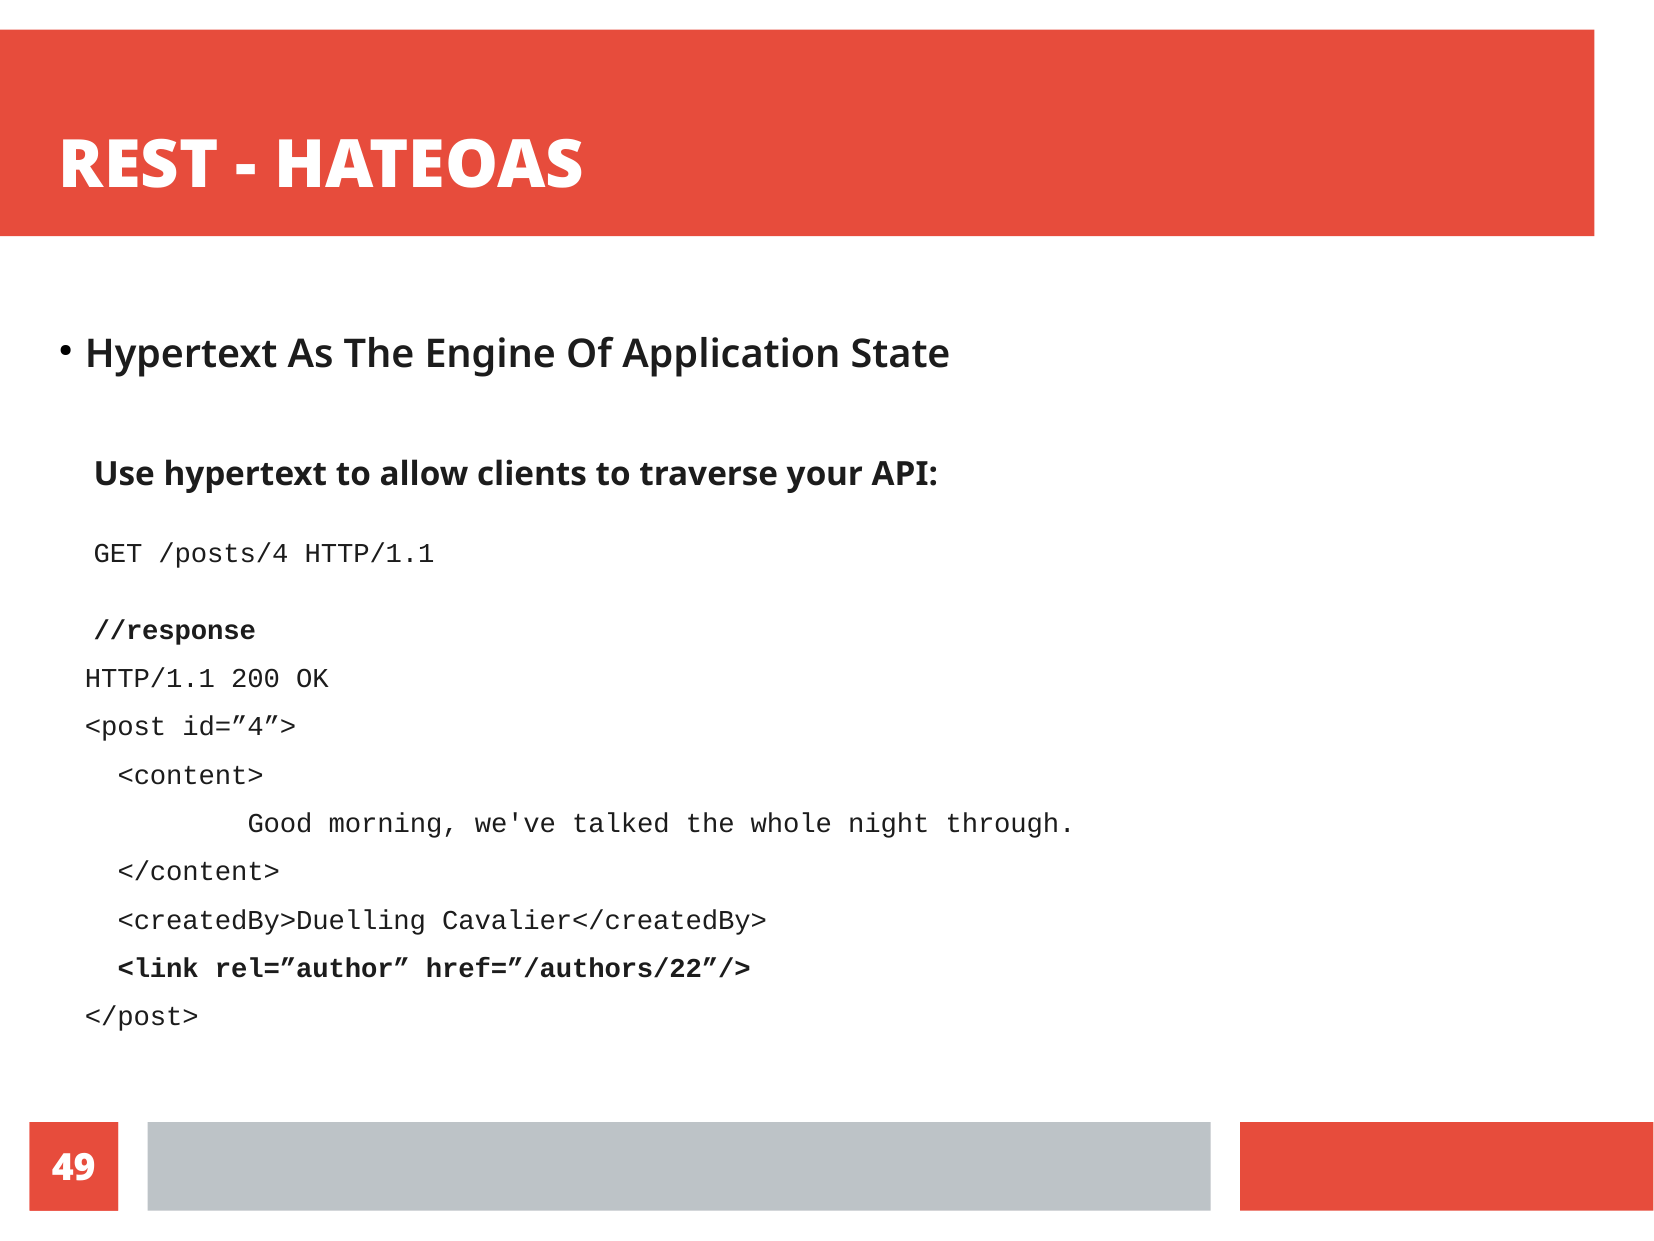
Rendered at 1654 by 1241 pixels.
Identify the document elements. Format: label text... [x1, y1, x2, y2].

list Hypertext As The Engine Of Application State Use hypertext to allow clients to traverse your API: GET /posts/4 HTTP/1.1 //response HTTP/1.1 200 OK <post id=”4”> <content> Good morning, we've talked the whole night through. </content> <createdBy>Duelling Cavalier</createdBy> <link rel=”author” href=”/authors/22”/> </post> [59, 324, 1565, 1093]
title REST - HATEOAS [59, 59, 1595, 207]
